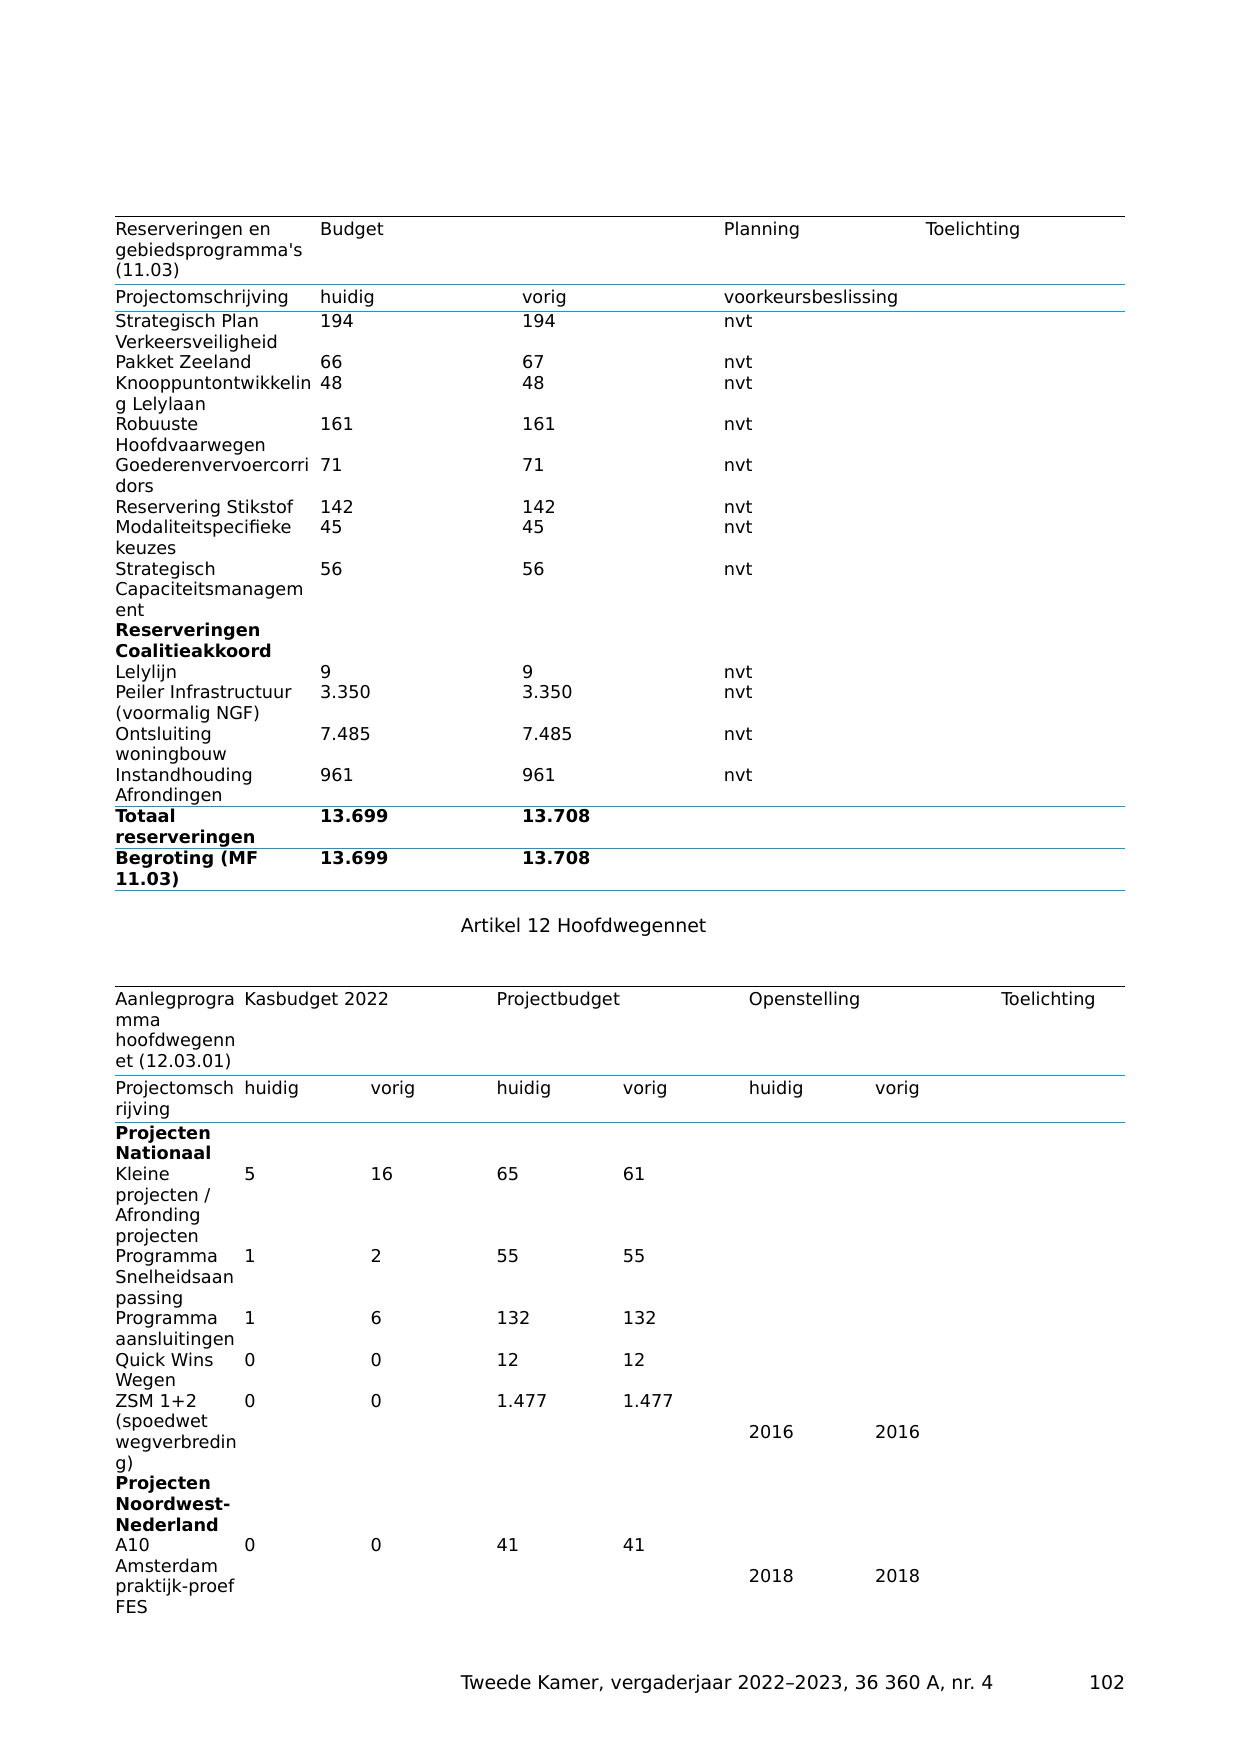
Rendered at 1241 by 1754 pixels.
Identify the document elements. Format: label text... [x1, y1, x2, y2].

table_cell Begroting (MF 11.03) [115, 849, 317, 889]
table_cell 66 [317, 352, 519, 373]
table_cell [923, 620, 1125, 662]
table_cell [368, 1123, 493, 1164]
table_cell 9 [317, 662, 519, 682]
table_cell [998, 1473, 1125, 1535]
table_cell 67 [519, 352, 721, 373]
table_cell 194 [317, 312, 519, 352]
table_cell Totaal reserveringen [115, 807, 317, 848]
table_cell [998, 1350, 1125, 1391]
table_cell 2018 [746, 1535, 872, 1618]
table_cell 6 [368, 1308, 493, 1349]
table_cell 12 [494, 1350, 620, 1391]
table_cell Projectomschrijving [115, 285, 317, 311]
table_cell [923, 724, 1125, 765]
table_cell Planning [721, 217, 923, 284]
table_cell nvt [721, 352, 923, 373]
table_cell [998, 1535, 1125, 1618]
table_cell Robuuste Hoofdvaarwegen [115, 414, 317, 455]
table_cell [519, 785, 721, 806]
table_cell nvt [721, 765, 923, 785]
table_cell 194 [519, 312, 721, 352]
table_cell [746, 1473, 872, 1535]
table_cell [746, 1350, 872, 1391]
table_cell 2 [368, 1246, 493, 1308]
table_cell [923, 373, 1125, 414]
table_cell Afrondingen [115, 785, 317, 806]
table_cell [923, 559, 1125, 620]
table_cell Budget [317, 217, 721, 284]
table_cell 41 [620, 1535, 746, 1618]
table_cell [519, 620, 721, 662]
table_cell [746, 1308, 872, 1349]
table_cell 13.708 [519, 807, 721, 848]
table_cell [746, 1123, 872, 1164]
table_cell [721, 620, 923, 662]
table_cell [923, 785, 1125, 806]
table_cell 71 [519, 455, 721, 497]
table_cell nvt [721, 724, 923, 765]
table_cell nvt [721, 559, 923, 620]
table_cell 161 [317, 414, 519, 455]
table_cell 0 [241, 1350, 367, 1391]
table_cell vorig [620, 1076, 746, 1122]
table_cell nvt [721, 414, 923, 455]
table_cell [317, 620, 519, 662]
table_cell [620, 1473, 746, 1535]
table_cell [923, 414, 1125, 455]
table_cell nvt [721, 517, 923, 558]
table_cell [872, 1473, 998, 1535]
table_cell 48 [519, 373, 721, 414]
table_cell [317, 785, 519, 806]
table_header Tabel 11 Reserveringen 11.03 (bedragen x € 1 miljoen) [115, 191, 1125, 216]
table_cell vorig [519, 285, 721, 311]
table_cell [998, 1164, 1125, 1246]
table_cell Projecten Nationaal [115, 1123, 241, 1164]
table_cell 142 [519, 497, 721, 517]
table_cell 0 [368, 1535, 493, 1618]
table_cell 0 [368, 1350, 493, 1391]
table_cell Toelichting [923, 217, 1125, 284]
table_cell Programma aansluitingen [115, 1308, 241, 1349]
table_cell [923, 285, 1125, 311]
table_cell 13.699 [317, 849, 519, 889]
table_cell [923, 312, 1125, 352]
table_cell 3.350 [317, 682, 519, 723]
table_cell huidig [317, 285, 519, 311]
table_cell 5 [241, 1164, 367, 1246]
table_cell huidig [746, 1076, 872, 1122]
table_cell 961 [317, 765, 519, 785]
table_cell [241, 1473, 367, 1535]
table_cell nvt [721, 312, 923, 352]
table_cell [620, 1123, 746, 1164]
table_cell 1.477 [494, 1391, 620, 1473]
table_cell Goederenvervoercorridors [115, 455, 317, 497]
table_cell [872, 1350, 998, 1391]
table_cell [721, 807, 923, 848]
table_cell huidig [494, 1076, 620, 1122]
table_cell Openstelling [746, 987, 998, 1074]
table_cell 13.699 [317, 807, 519, 848]
table_cell [368, 1473, 493, 1535]
table_cell nvt [721, 662, 923, 682]
table_cell voorkeursbeslissing [721, 285, 923, 311]
table_cell 55 [494, 1246, 620, 1308]
table_cell Projectbudget [494, 987, 746, 1074]
table_cell nvt [721, 497, 923, 517]
table_cell 61 [620, 1164, 746, 1246]
table_cell 1 [241, 1246, 367, 1308]
table_cell Programma Snelheidsaanpassing [115, 1246, 241, 1308]
table_cell [923, 682, 1125, 723]
table_cell Reserveringen Coalitieakkoord [115, 620, 317, 662]
table_cell 7.485 [519, 724, 721, 765]
table_cell [872, 1123, 998, 1164]
table_cell 1.477 [620, 1391, 746, 1473]
table_cell [998, 1246, 1125, 1308]
table_cell Pakket Zeeland [115, 352, 317, 373]
table_cell 56 [519, 559, 721, 620]
table_cell Kasbudget 2022 [241, 987, 493, 1074]
table_cell 9 [519, 662, 721, 682]
table_cell Strategisch Plan Verkeersveiligheid [115, 312, 317, 352]
table_cell 161 [519, 414, 721, 455]
table_cell 45 [317, 517, 519, 558]
table_cell Peiler Infrastructuur (voormalig NGF) [115, 682, 317, 723]
table_cell huidig [241, 1076, 367, 1122]
table_cell [923, 517, 1125, 558]
table_cell Lelylijn [115, 662, 317, 682]
table_cell Projecten Noordwest-Nederland [115, 1473, 241, 1535]
table_cell 961 [519, 765, 721, 785]
table_cell 56 [317, 559, 519, 620]
table_cell 142 [317, 497, 519, 517]
table_cell 7.485 [317, 724, 519, 765]
table_cell 12 [620, 1350, 746, 1391]
table_cell [872, 1164, 998, 1246]
table_cell nvt [721, 455, 923, 497]
title Artikel 12 Hoofdwegennet [461, 915, 1125, 937]
table_cell [746, 1246, 872, 1308]
table_cell [923, 807, 1125, 848]
table_cell Projectomschrijving [115, 1076, 241, 1122]
table_cell Ontsluiting woningbouw [115, 724, 317, 765]
table_cell 71 [317, 455, 519, 497]
table_cell Reservering Stikstof [115, 497, 317, 517]
table_cell vorig [872, 1076, 998, 1122]
table_cell ZSM 1+2 (spoedwet wegverbreding) [115, 1391, 241, 1473]
table_cell nvt [721, 682, 923, 723]
table_cell vorig [368, 1076, 493, 1122]
table_cell 2018 [872, 1535, 998, 1618]
table_cell 132 [494, 1308, 620, 1349]
table_cell [923, 352, 1125, 373]
table_cell 3.350 [519, 682, 721, 723]
table_cell [998, 1123, 1125, 1164]
table_cell Reserveringen en gebiedsprogramma's (11.03) [115, 217, 317, 284]
table_cell [923, 497, 1125, 517]
table_cell [998, 1391, 1125, 1473]
table_cell 65 [494, 1164, 620, 1246]
table_cell [494, 1473, 620, 1535]
table_cell Toelichting [998, 987, 1125, 1074]
table_cell 41 [494, 1535, 620, 1618]
table_cell [721, 785, 923, 806]
table_cell 2016 [746, 1391, 872, 1473]
table_cell A10 Amsterdam praktijk-proef FES [115, 1535, 241, 1618]
table_cell [998, 1076, 1125, 1122]
table_cell 0 [241, 1535, 367, 1618]
table_cell [494, 1123, 620, 1164]
table_cell 45 [519, 517, 721, 558]
table_cell 0 [241, 1391, 367, 1473]
table_cell [923, 765, 1125, 785]
table_cell Quick Wins Wegen [115, 1350, 241, 1391]
table_cell [923, 849, 1125, 889]
table_cell Knooppuntontwikkeling Lelylaan [115, 373, 317, 414]
table_cell Aanlegprogramma hoofdwegennet (12.03.01) [115, 987, 241, 1074]
table_cell 55 [620, 1246, 746, 1308]
table_cell 16 [368, 1164, 493, 1246]
table_cell 2016 [872, 1391, 998, 1473]
table_cell 0 [368, 1391, 493, 1473]
table_cell Modaliteitspecifieke keuzes [115, 517, 317, 558]
table_cell [923, 455, 1125, 497]
table_header Tabel 12 Realisatieprogramma hoofdwegennet 12.03.01 (bedragen x € 1 miljoen) [115, 961, 1125, 986]
table_cell [872, 1246, 998, 1308]
table_cell Kleine projecten / Afronding projecten [115, 1164, 241, 1246]
table_cell Strategisch Capaciteitsmanagement [115, 559, 317, 620]
table_cell 13.708 [519, 849, 721, 889]
table_cell [872, 1308, 998, 1349]
table_cell [923, 662, 1125, 682]
table_cell [998, 1308, 1125, 1349]
table_cell Instandhouding [115, 765, 317, 785]
table_cell 1 [241, 1308, 367, 1349]
table_cell [746, 1164, 872, 1246]
table_cell nvt [721, 373, 923, 414]
table_cell [721, 849, 923, 889]
table_cell 48 [317, 373, 519, 414]
table_cell [241, 1123, 367, 1164]
table_cell 132 [620, 1308, 746, 1349]
